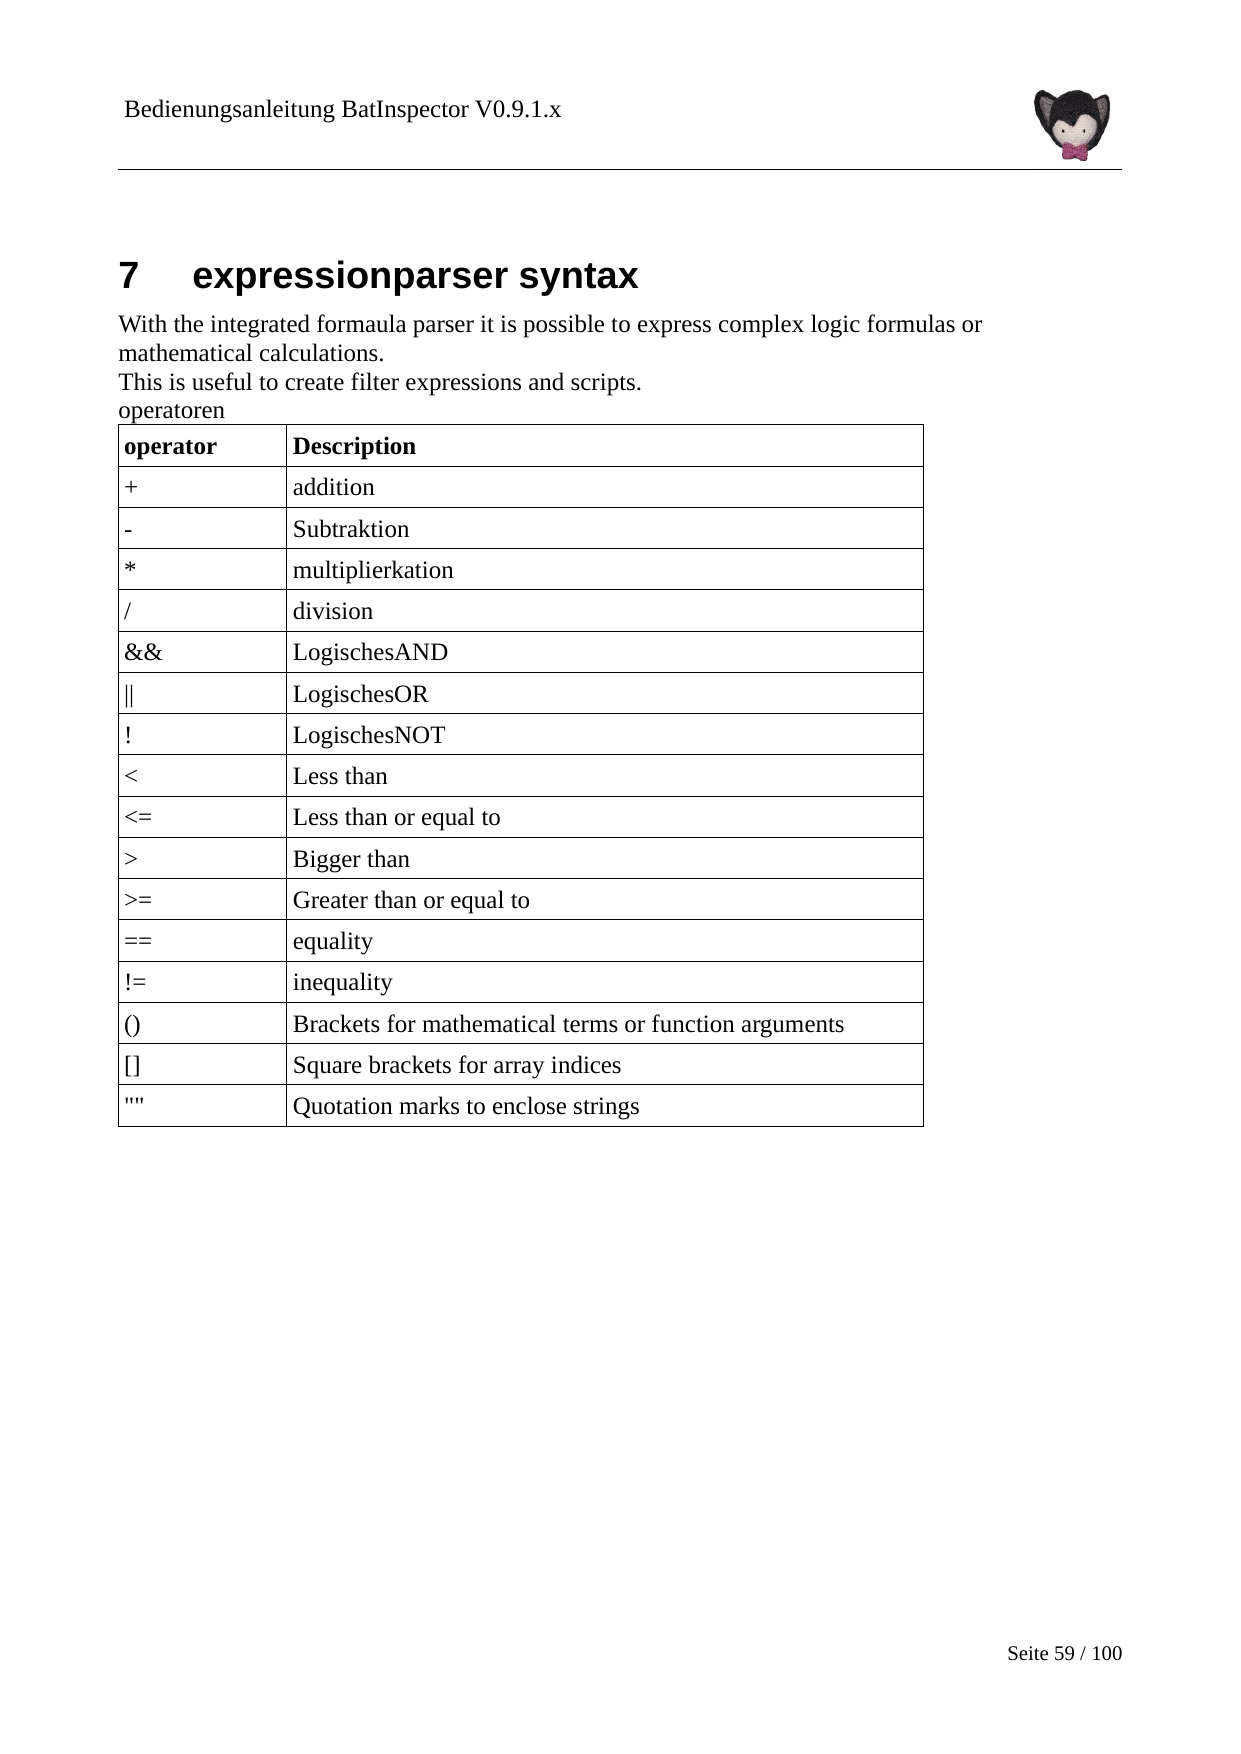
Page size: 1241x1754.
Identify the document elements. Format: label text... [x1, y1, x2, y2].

subtitle operatoren [118, 396, 1122, 424]
table_cell addition [287, 467, 923, 507]
text This is useful to create filter expressions and scripts. [118, 367, 1122, 396]
table_cell equality [287, 920, 923, 961]
table_cell Greater than or equal to [287, 879, 923, 919]
table_cell Brackets for mathematical terms or function arguments [287, 1003, 923, 1043]
table_cell / [119, 590, 286, 631]
table_cell != [119, 962, 286, 1002]
table_cell Quotation marks to enclose strings [287, 1085, 923, 1126]
table_cell Bigger than [287, 838, 923, 878]
table_cell <= [119, 797, 286, 837]
table_cell LogischesAND [287, 632, 923, 672]
table_cell + [119, 467, 286, 507]
table_cell "" [119, 1085, 286, 1126]
table_cell > [119, 838, 286, 878]
table_cell LogischesNOT [287, 714, 923, 754]
table_header Description [287, 425, 923, 466]
table_cell < [119, 755, 286, 796]
table_cell () [119, 1003, 286, 1043]
table_cell * [119, 549, 286, 589]
table_cell Less than or equal to [287, 797, 923, 837]
table_cell Subtraktion [287, 508, 923, 548]
table_header operator [119, 425, 286, 466]
table_cell multiplierkation [287, 549, 923, 589]
table_cell [] [119, 1044, 286, 1084]
table_cell Square brackets for array indices [287, 1044, 923, 1084]
table_cell >= [119, 879, 286, 919]
picture [1030, 80, 1119, 169]
text With the integrated formaula parser it is possible to express complex logic formulas or mathematical calculations. [118, 309, 1122, 367]
table_cell ! [119, 714, 286, 754]
table_cell inequality [287, 962, 923, 1002]
table_cell division [287, 590, 923, 631]
subtitle expressionparser syntax [118, 253, 1122, 297]
table_cell || [119, 673, 286, 713]
table_cell LogischesOR [287, 673, 923, 713]
table_cell == [119, 920, 286, 961]
table_cell && [119, 632, 286, 672]
table_cell - [119, 508, 286, 548]
table_cell Less than [287, 755, 923, 796]
